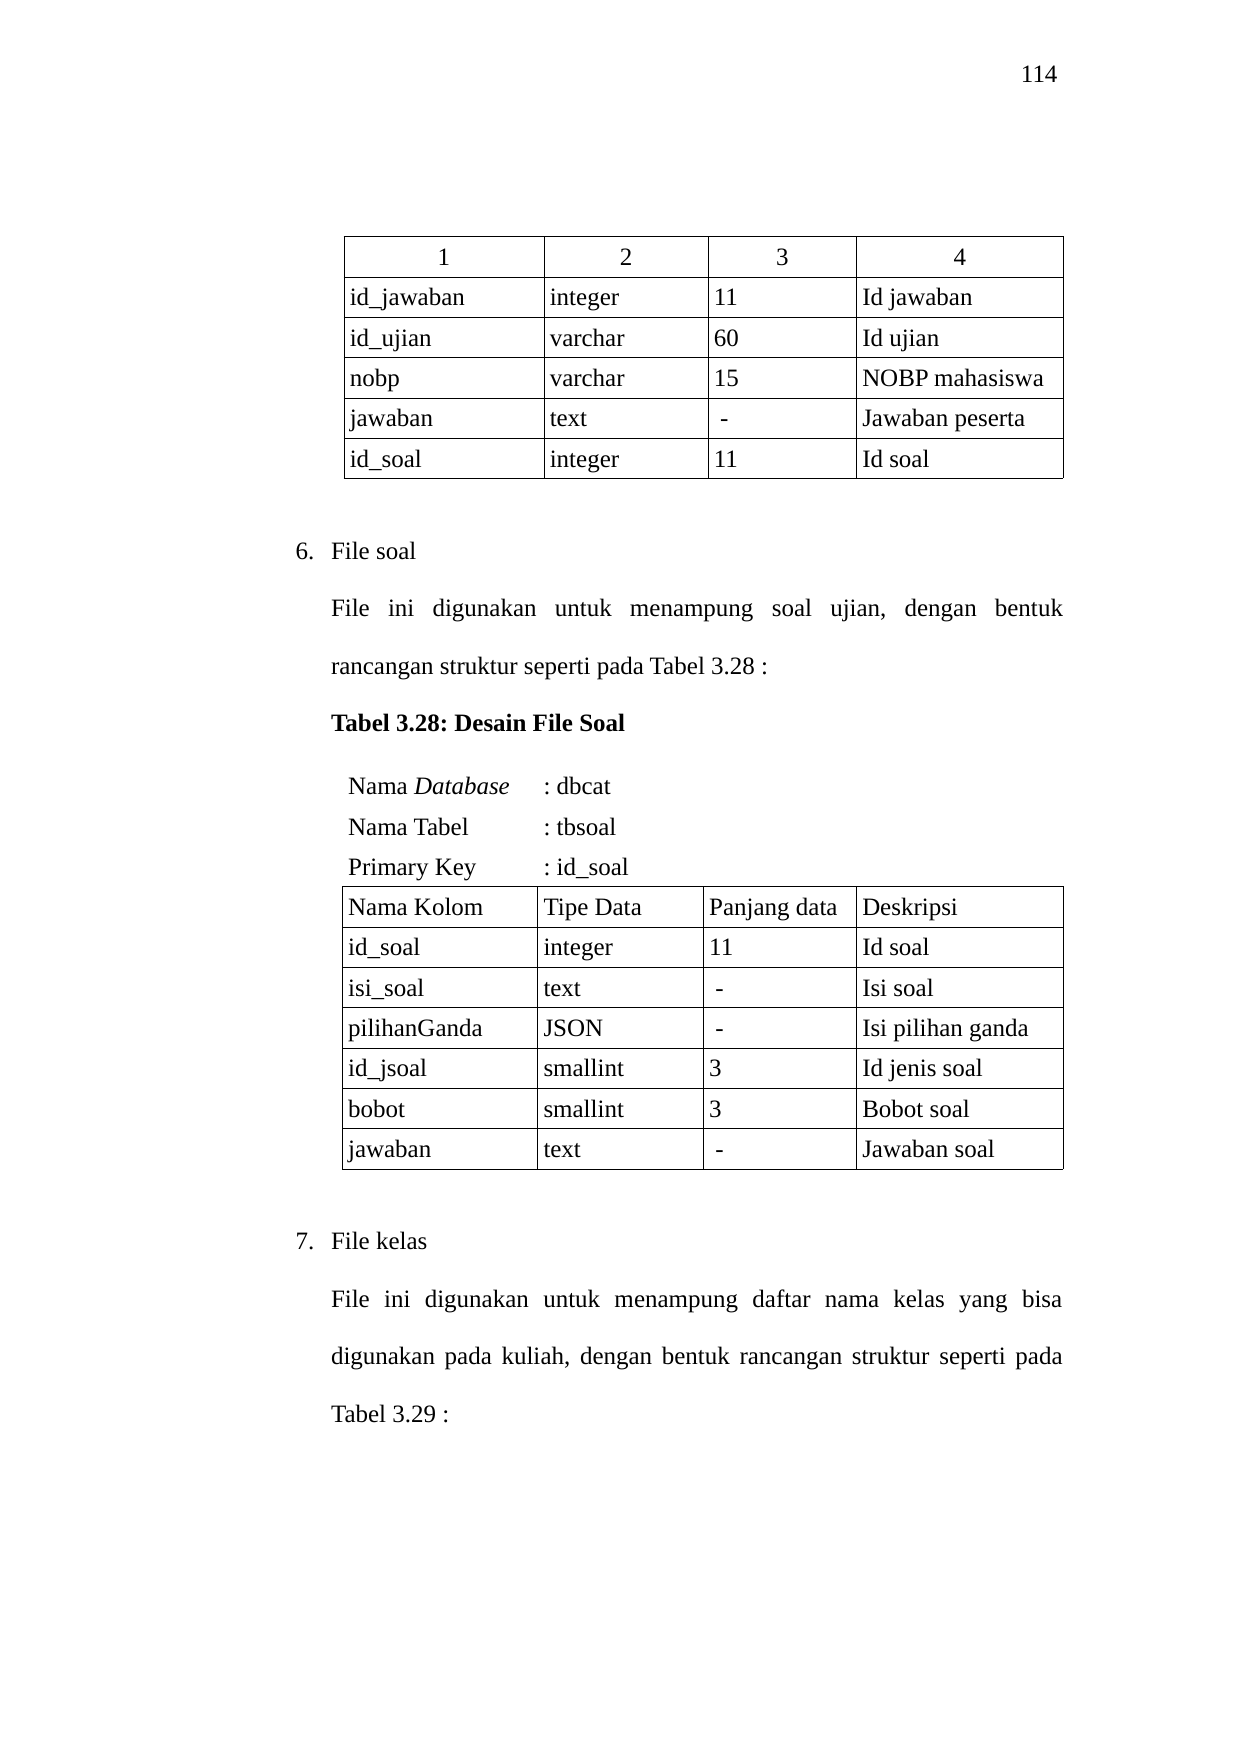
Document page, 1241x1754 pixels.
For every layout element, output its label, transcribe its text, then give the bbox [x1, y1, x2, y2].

list File kelas [295, 1226, 1063, 1255]
table_cell id_jawaban [345, 278, 544, 317]
table_cell text [538, 1129, 703, 1168]
table_cell Id ujian [857, 318, 1063, 357]
table_cell - [704, 968, 856, 1007]
list File soal [295, 536, 1063, 564]
table_cell isi_soal [343, 968, 537, 1007]
table_cell nobp [345, 358, 544, 397]
table_cell Isi pilihan ganda [857, 1008, 1063, 1048]
table_cell Tipe Data [538, 887, 703, 927]
table_cell id_ujian [345, 318, 544, 357]
table_cell bobot [343, 1089, 537, 1128]
table_cell 15 [709, 358, 856, 397]
table_cell integer [538, 928, 703, 967]
table_cell smallint [538, 1049, 703, 1088]
table_cell varchar [545, 358, 708, 397]
list File ini digunakan untuk menampung daftar nama kelas yang bisa digunakan pada kuliah, dengan bentuk rancangan struktur seperti pada Tabel 3.29 : [295, 1284, 1063, 1427]
table_cell : id_soal [538, 846, 1063, 886]
table_cell 11 [709, 278, 856, 317]
table_cell Primary Key [342, 846, 537, 886]
table_cell Deskripsi [857, 887, 1063, 927]
table_cell Id soal [857, 928, 1063, 967]
table_cell Panjang data [704, 887, 856, 927]
table_cell Nama Tabel [342, 806, 537, 846]
table_cell Jawaban soal [857, 1129, 1063, 1168]
subtitle Tabel 3.28: Desain File Soal [295, 708, 1063, 737]
table_cell 11 [709, 439, 856, 478]
table_cell smallint [538, 1089, 703, 1128]
table_cell text [545, 399, 708, 438]
table_cell Isi soal [857, 968, 1063, 1007]
table_cell pilihanGanda [343, 1008, 537, 1048]
table_cell Nama Kolom [343, 887, 537, 927]
list File ini digunakan untuk menampung soal ujian, dengan bentuk rancangan struktur seperti pada Tabel 3.28 : [295, 593, 1063, 679]
table_cell 3 [709, 237, 856, 277]
table_cell id_soal [343, 928, 537, 967]
table_header Nama Database [342, 766, 537, 806]
table_cell jawaban [343, 1129, 537, 1168]
table_cell JSON [538, 1008, 703, 1048]
table_cell 3 [704, 1089, 856, 1128]
table_header : dbcat [538, 766, 1063, 806]
table_cell Jawaban peserta [857, 399, 1063, 438]
table_cell - [704, 1008, 856, 1048]
table_cell Bobot soal [857, 1089, 1063, 1128]
table_cell jawaban [345, 399, 544, 438]
table_cell integer [545, 278, 708, 317]
table_cell id_soal [345, 439, 544, 478]
table_cell 11 [704, 928, 856, 967]
table_cell integer [545, 439, 708, 478]
table_cell Id soal [857, 439, 1063, 478]
table_cell 3 [704, 1049, 856, 1088]
table_cell 1 [345, 237, 544, 277]
table_cell - [709, 399, 856, 438]
table_cell 2 [545, 237, 708, 277]
table_cell text [538, 968, 703, 1007]
table_cell NOBP mahasiswa [857, 358, 1063, 397]
table_cell Id jenis soal [857, 1049, 1063, 1088]
table_cell - [704, 1129, 856, 1168]
table_cell : tbsoal [538, 806, 1063, 846]
table_cell 60 [709, 318, 856, 357]
table_cell varchar [545, 318, 708, 357]
table_cell 4 [857, 237, 1063, 277]
table_cell id_jsoal [343, 1049, 537, 1088]
table_cell Id jawaban [857, 278, 1063, 317]
